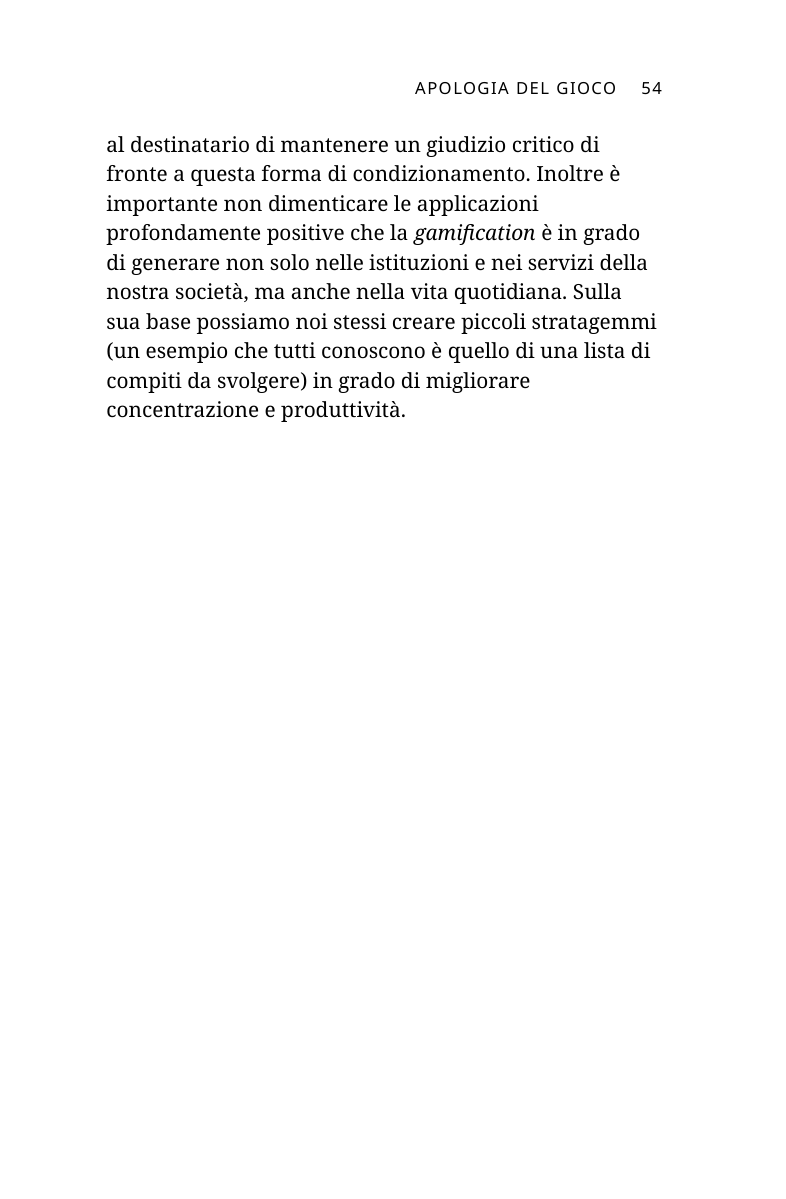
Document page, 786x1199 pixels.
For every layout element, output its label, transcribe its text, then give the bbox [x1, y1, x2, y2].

text al destinatario di mantenere un giudizio critico di fronte a questa forma di condizionamento. Inoltre è importante non dimenticare le applicazioni profondamente positive che la gamification è in grado di generare non solo nelle istituzioni e nei servizi della nostra società, ma anche nella vita quotidiana. Sulla sua base possiamo noi stessi creare piccoli stratagemmi (un esempio che tutti conoscono è quello di una lista di compiti da svolgere) in grado di migliorare concentrazione e produttività. [106, 129, 661, 424]
